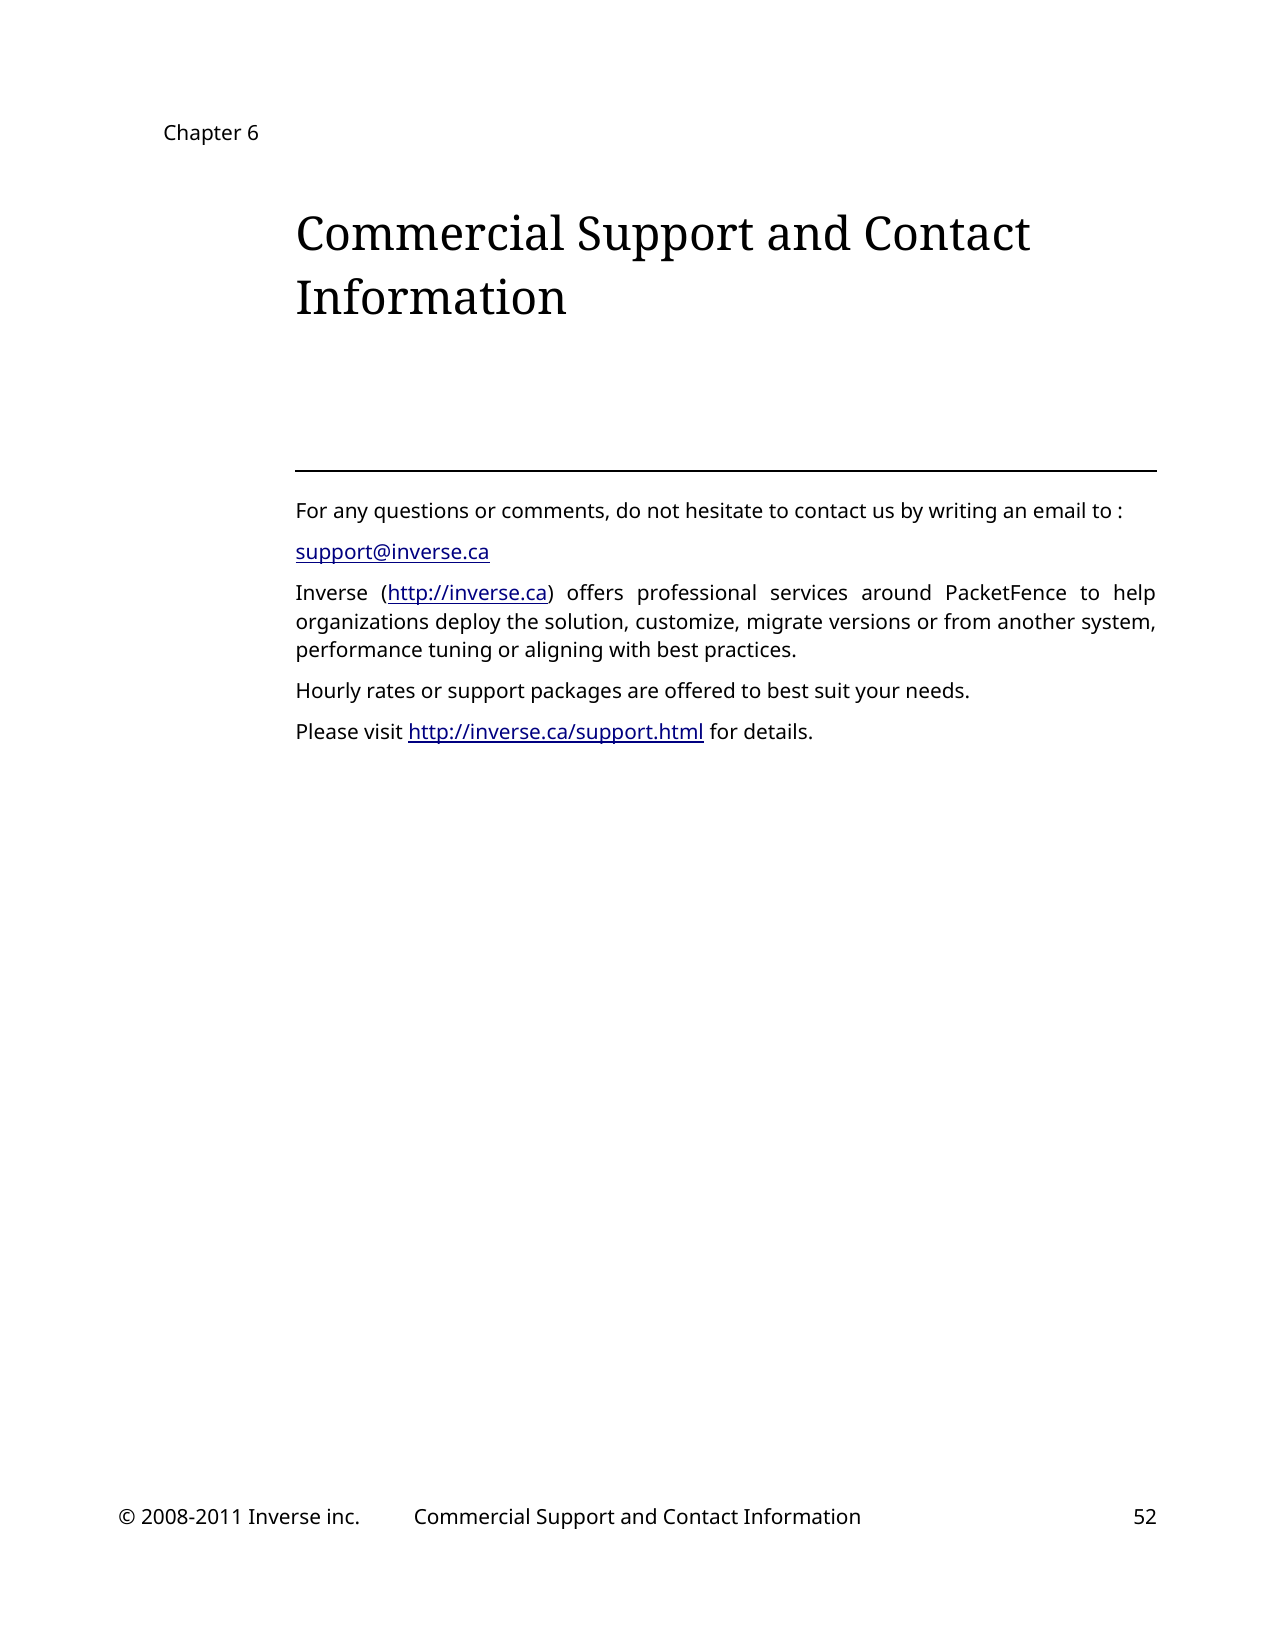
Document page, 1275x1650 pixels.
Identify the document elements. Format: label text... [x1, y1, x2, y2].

text Hourly rates or support packages are offered to best suit your needs. [295, 676, 1157, 705]
text Inverse (http://inverse.ca) offers professional services around PacketFence to help organizations deploy the solution, customize, migrate versions or from another system, performance tuning or aligning with best practices. [295, 578, 1157, 664]
text Please visit http://inverse.ca/support.html for details. [295, 717, 1157, 746]
subtitle Commercial Support and Contact Information [295, 201, 1157, 470]
text support@inverse.ca [295, 537, 1157, 566]
text For any questions or comments, do not hesitate to contact us by writing an email to : [295, 497, 1157, 525]
